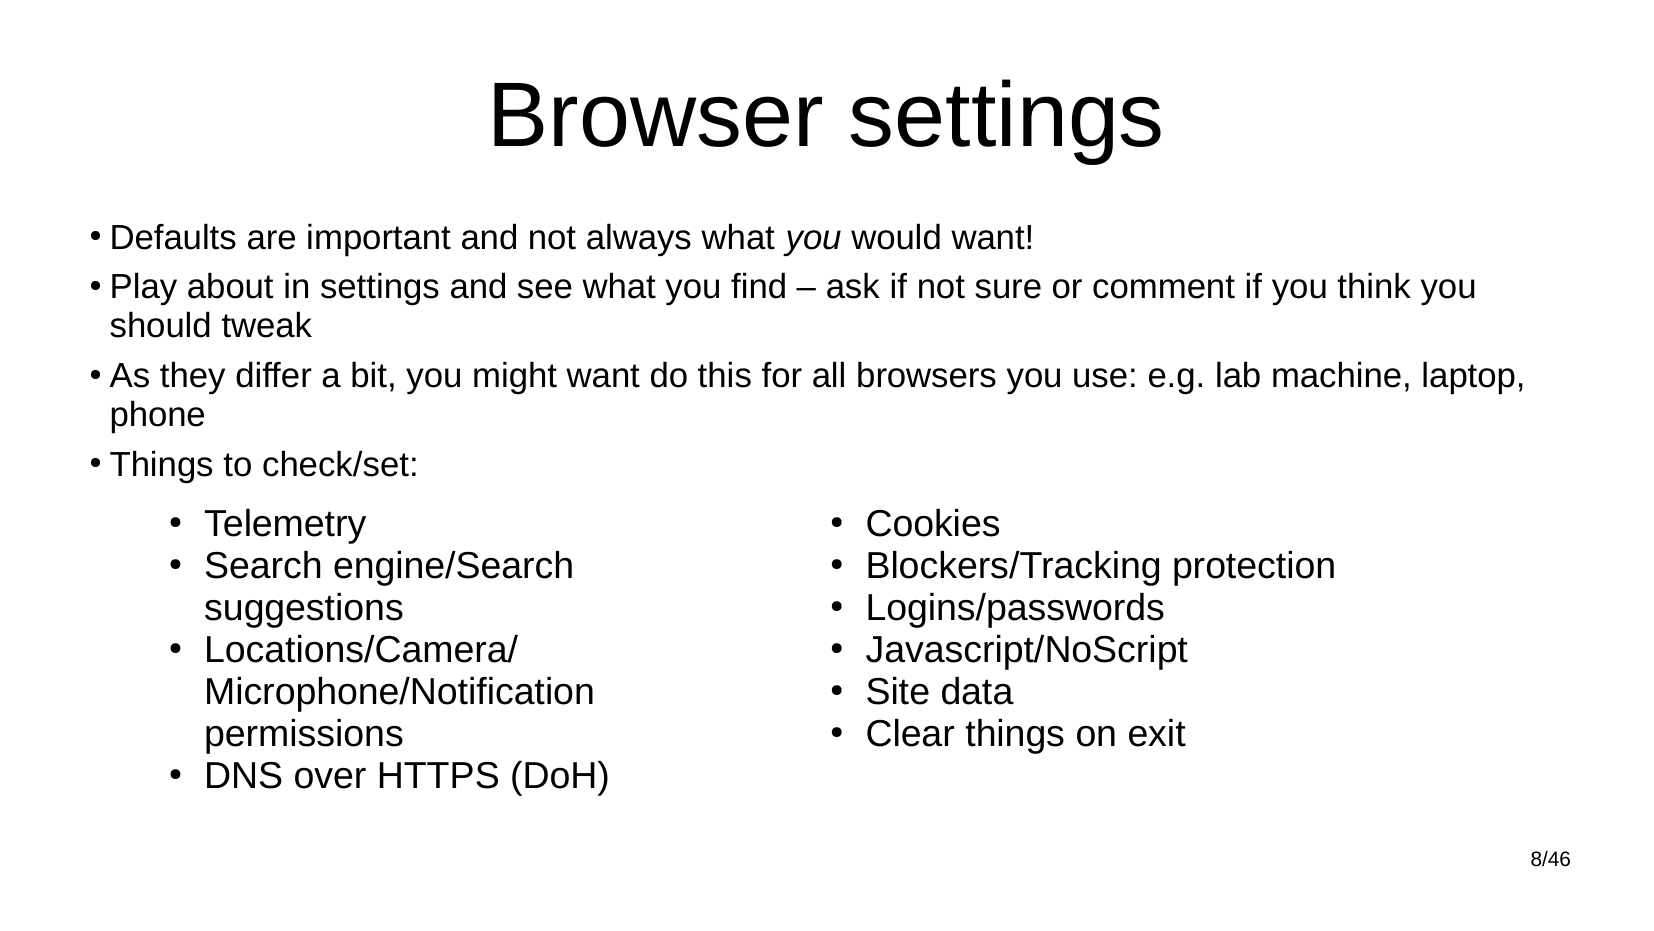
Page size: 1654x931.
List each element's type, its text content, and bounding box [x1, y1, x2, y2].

text_box Cookies Blockers/Tracking protection Logins/passwords Javascript/NoScript Site data Clear things on exit [815, 495, 1371, 886]
text_box Telemetry Search engine/Search suggestions Locations/Camera/Microphone/Notification permissions DNS over HTTPS (DoH) [154, 495, 709, 931]
list Defaults are important and not always what you would want! Play about in settings and see what you find – ask if not sure or comment if you think you should tweak As they differ a bit, you might want do this for all browsers you use: e.g. lab machine, laptop, phone Things to check/set: [82, 217, 1571, 485]
title Browser settings [82, 37, 1571, 193]
